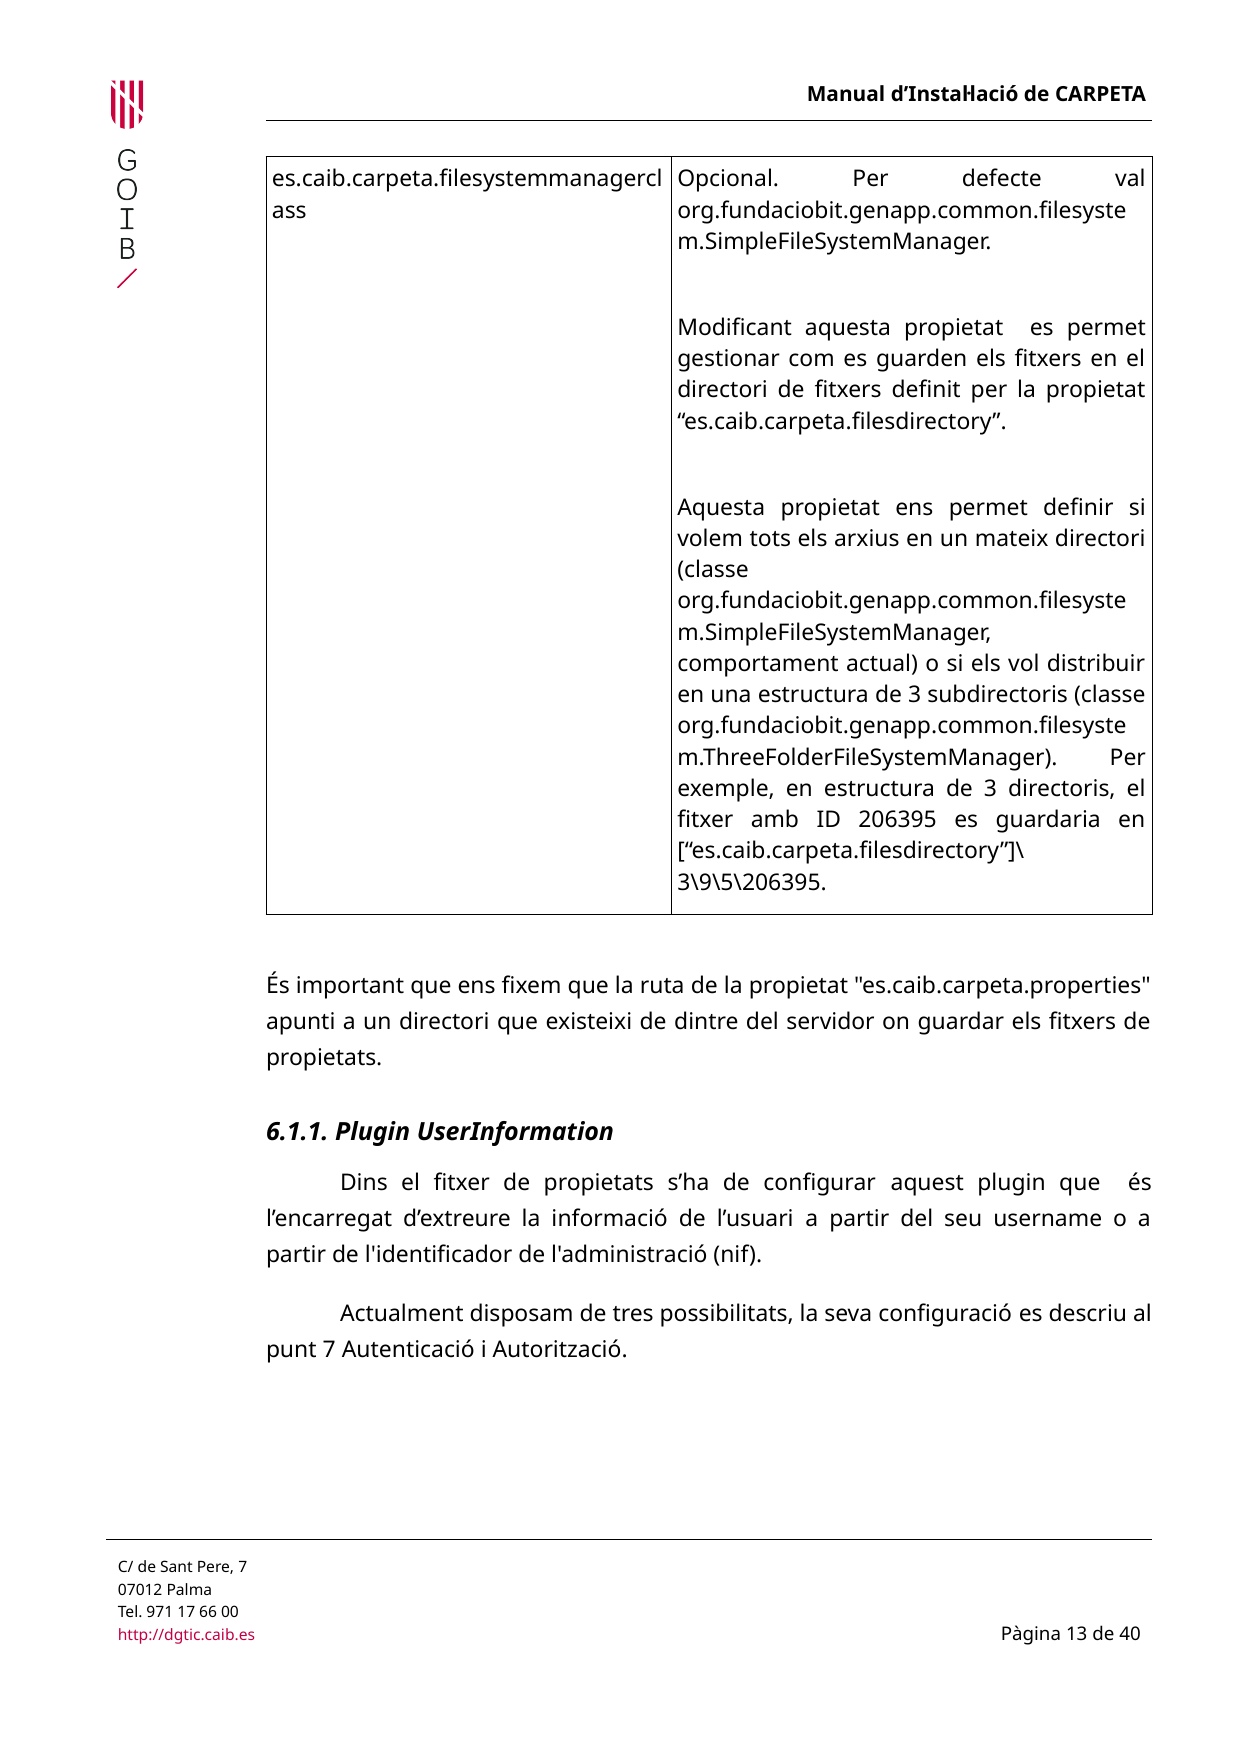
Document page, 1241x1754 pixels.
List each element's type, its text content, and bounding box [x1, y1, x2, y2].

table_cell Opcional. Per defecte val org.fundaciobit.genapp.common.filesystem.SimpleFileSystemManager. Modificant aquesta propietat es permet gestionar com es guarden els fitxers en el directori de fitxers definit per la propietat “es.caib.carpeta.filesdirectory”. Aquesta propietat ens permet definir si volem tots els arxius en un mateix directori (classe org.fundaciobit.genapp.common.filesystem.SimpleFileSystemManager, comportament actual) o si els vol distribuir en una estructura de 3 subdirectoris (classe org.fundaciobit.genapp.common.filesystem.ThreeFolderFileSystemManager). Per exemple, en estructura de 3 directoris, el fitxer amb ID 206395 es guardaria en [“es.caib.carpeta.filesdirectory”]\3\9\5\206395. [672, 157, 1152, 914]
picture [82, 57, 172, 319]
subtitle Plugin UserInformation [266, 1114, 1152, 1148]
text Dins el fitxer de propietats s’ha de configurar aquest plugin que és l’encarregat d’extreure la informació de l’usuari a partir del seu username o a partir de l'identificador de l'administració (nif). [266, 1166, 1152, 1269]
text Actualment disposam de tres possibilitats, la seva configuració es descriu al punt 7 Autenticació i Autorització. [266, 1297, 1152, 1364]
table_cell es.caib.carpeta.filesystemmanagerclass [267, 157, 671, 914]
text És important que ens fixem que la ruta de la propietat "es.caib.carpeta.properties" apunti a un directori que existeixi de dintre del servidor on guardar els fitxers de propietats. [266, 969, 1152, 1072]
